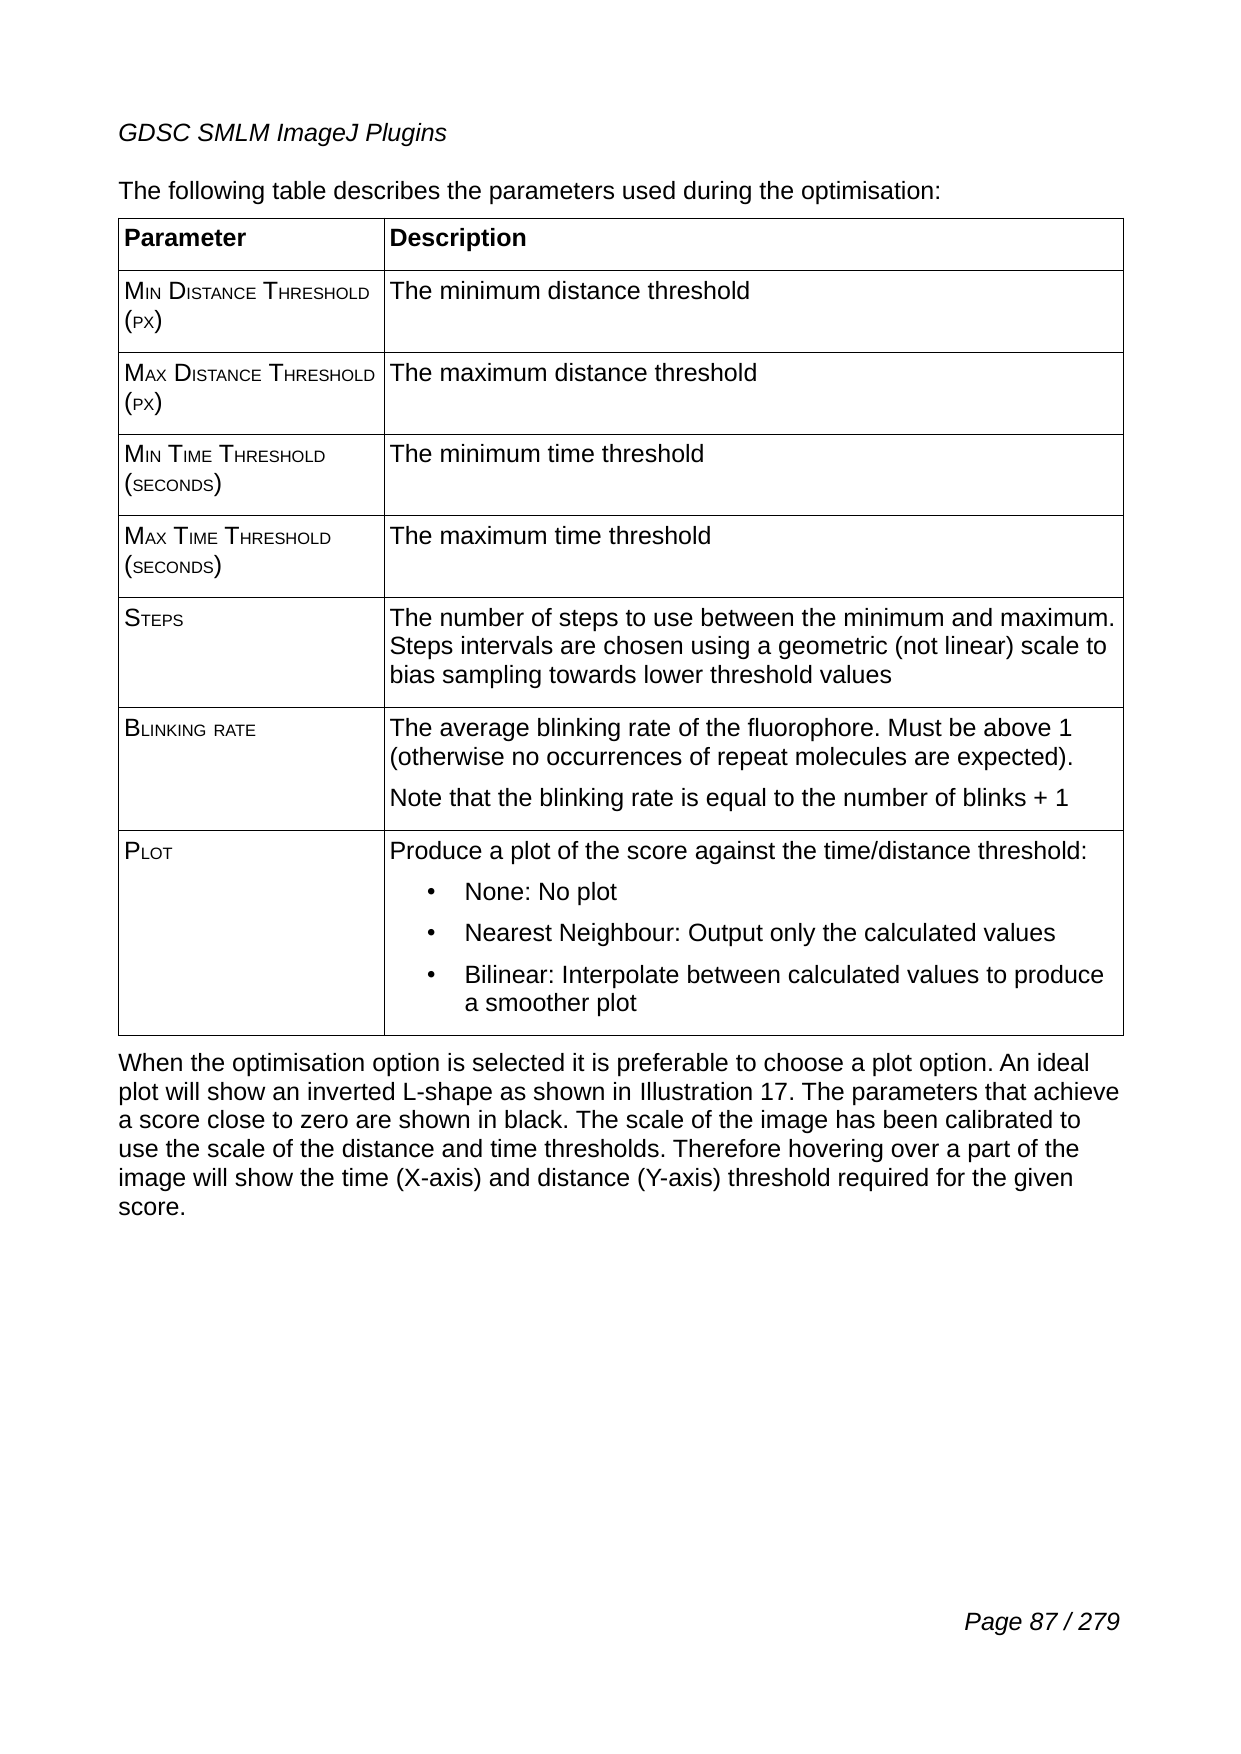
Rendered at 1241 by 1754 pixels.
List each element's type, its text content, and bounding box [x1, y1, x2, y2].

table_header Description [385, 219, 1123, 270]
table_cell Max Time Threshold (seconds) [119, 516, 384, 597]
table_cell Produce a plot of the score against the time/distance threshold: None: No plot Nearest Neighbour: Output only the calculated values Bilinear: Interpolate between calculated values to produce a smoother plot [385, 831, 1123, 1035]
table_cell Blinking rate [119, 708, 384, 830]
text When the optimisation option is selected it is preferable to choose a plot option. An ideal plot will show an inverted L-shape as shown in Illustration 17. The parameters that achieve a score close to zero are shown in black. The scale of the image has been calibrated to use the scale of the distance and time thresholds. Therefore hovering over a part of the image will show the time (X-axis) and distance (Y-axis) threshold required for the given score. [118, 1048, 1122, 1220]
table_cell The maximum time threshold [385, 516, 1123, 597]
table_cell Steps [119, 598, 384, 707]
text The following table describes the parameters used during the optimisation: [118, 176, 1122, 205]
table_cell The maximum distance threshold [385, 353, 1123, 433]
table_cell Min Distance Threshold (px) [119, 271, 384, 352]
table_cell Min Time Threshold (seconds) [119, 435, 384, 515]
table_cell The average blinking rate of the fluorophore. Must be above 1 (otherwise no occurrences of repeat molecules are expected). Note that the blinking rate is equal to the number of blinks + 1 [385, 708, 1123, 830]
table_cell The number of steps to use between the minimum and maximum. Steps intervals are chosen using a geometric (not linear) scale to bias sampling towards lower threshold values [385, 598, 1123, 707]
table_header Parameter [119, 219, 384, 270]
table_cell The minimum time threshold [385, 435, 1123, 515]
table_cell Max Distance Threshold (px) [119, 353, 384, 433]
table_cell Plot [119, 831, 384, 1035]
table_cell The minimum distance threshold [385, 271, 1123, 352]
